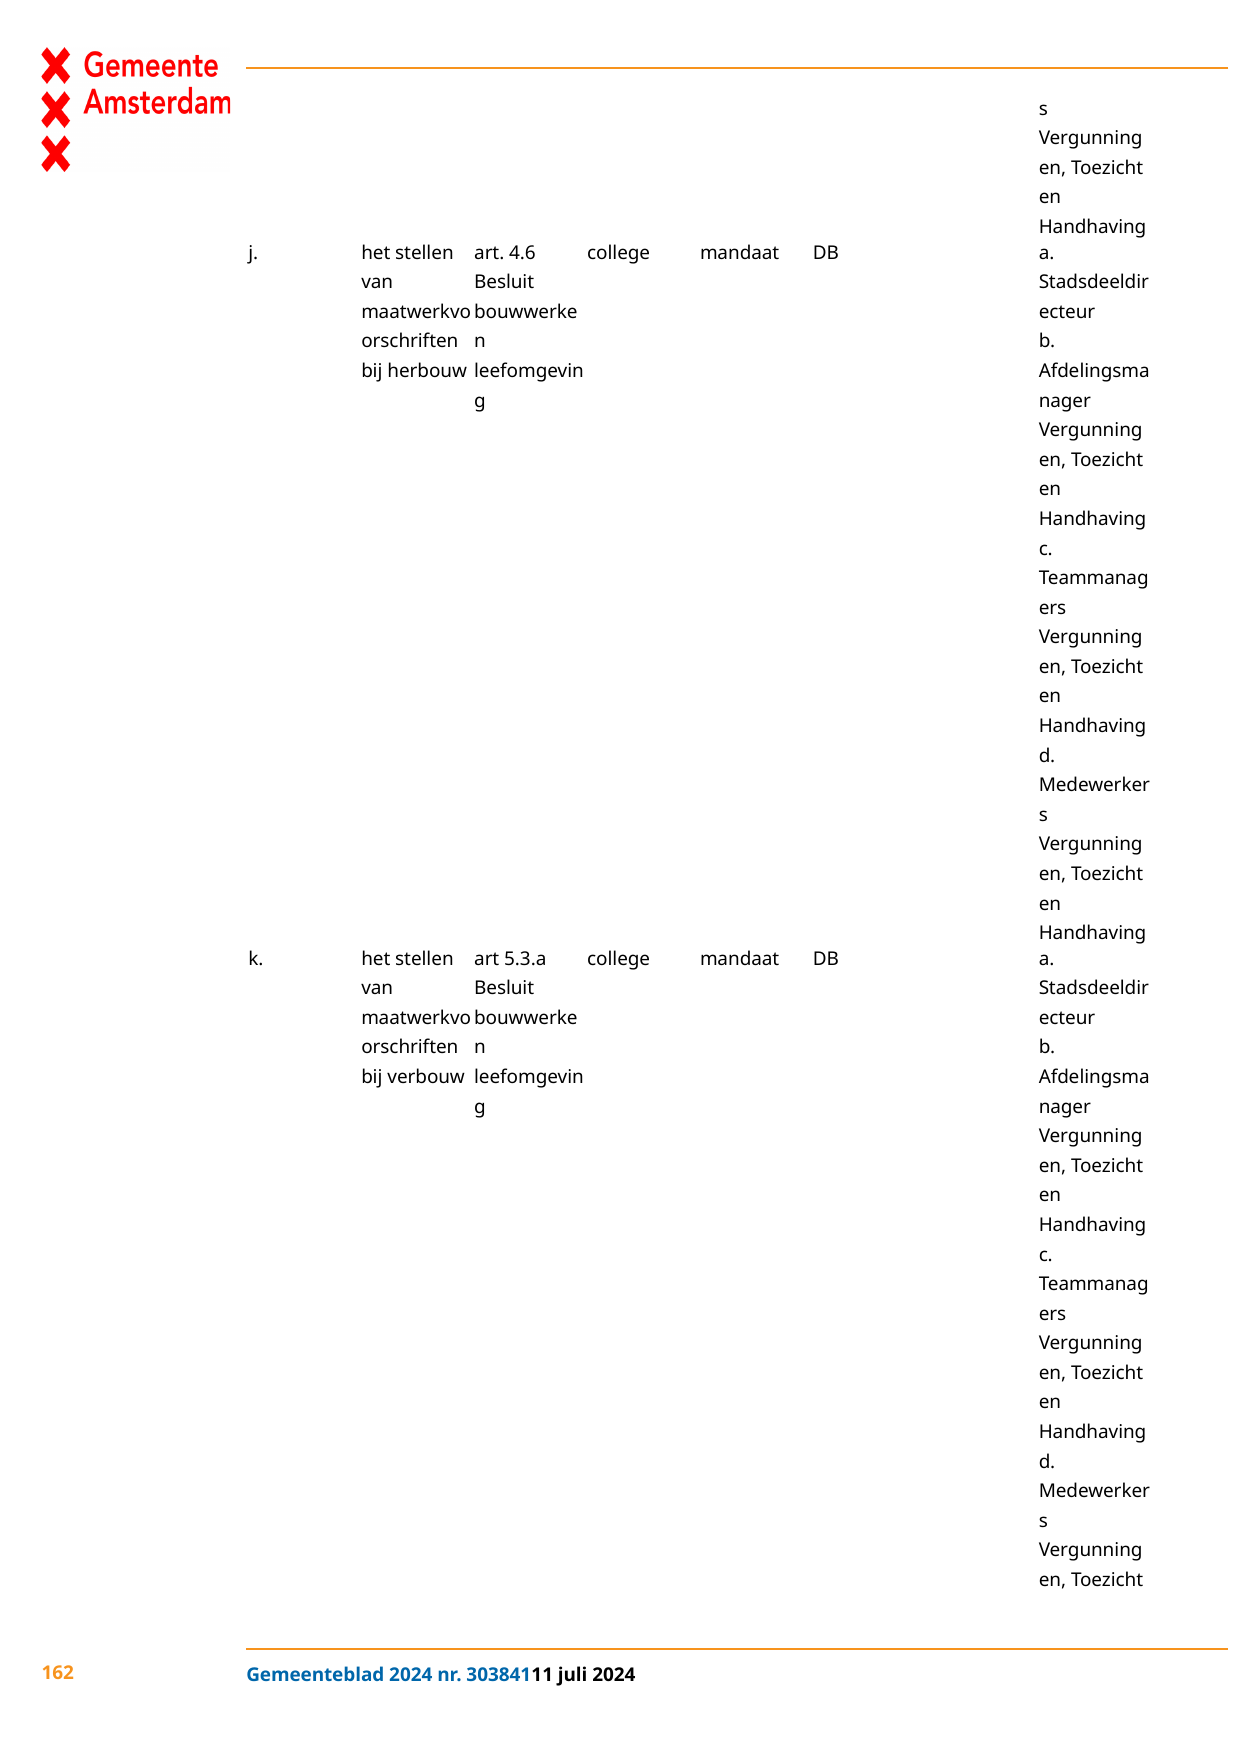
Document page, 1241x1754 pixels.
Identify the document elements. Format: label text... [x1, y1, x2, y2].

table_cell a. Stadsdeeldirecteur b. Afdelingsmanager Vergunningen, Toezicht en Handhaving c. Teammanagers Vergunningen, Toezicht en Handhaving d. Medewerkers Vergunningen, Toezicht [1039, 945, 1152, 1592]
table_cell [926, 239, 1038, 945]
table_cell mandaat [700, 945, 813, 1592]
table_cell [700, 95, 813, 239]
table_cell [587, 95, 700, 239]
table_cell [813, 95, 926, 239]
table_cell [248, 95, 361, 239]
table_cell art. 4.6 Besluit bouwwerken leefomgeving [474, 239, 587, 945]
table_cell [926, 95, 1038, 239]
table_cell college [587, 945, 700, 1592]
table_cell het stellen van maatwerkvoorschriften bij verbouw [361, 945, 474, 1592]
table_cell het stellen van maatwerkvoorschriften bij herbouw [361, 239, 474, 945]
table_cell [926, 945, 1038, 1592]
table_cell DB [813, 239, 926, 945]
picture [41, 47, 231, 172]
table_cell college [587, 239, 700, 945]
table_cell mandaat [700, 239, 813, 945]
table_cell art 5.3.a Besluit bouwwerken leefomgeving [474, 945, 587, 1592]
table_cell a. Stadsdeeldirecteur b. Afdelingsmanager Vergunningen, Toezicht en Handhaving c. Teammanagers Vergunningen, Toezicht en Handhaving d. Medewerkers Vergunningen, Toezicht en Handhaving [1039, 239, 1152, 945]
table_cell k. [248, 945, 361, 1592]
table_cell s Vergunningen, Toezicht en Handhaving [1039, 95, 1152, 239]
table_cell [361, 95, 474, 239]
table_cell [474, 95, 587, 239]
table_cell j. [248, 239, 361, 945]
table_cell DB [813, 945, 926, 1592]
